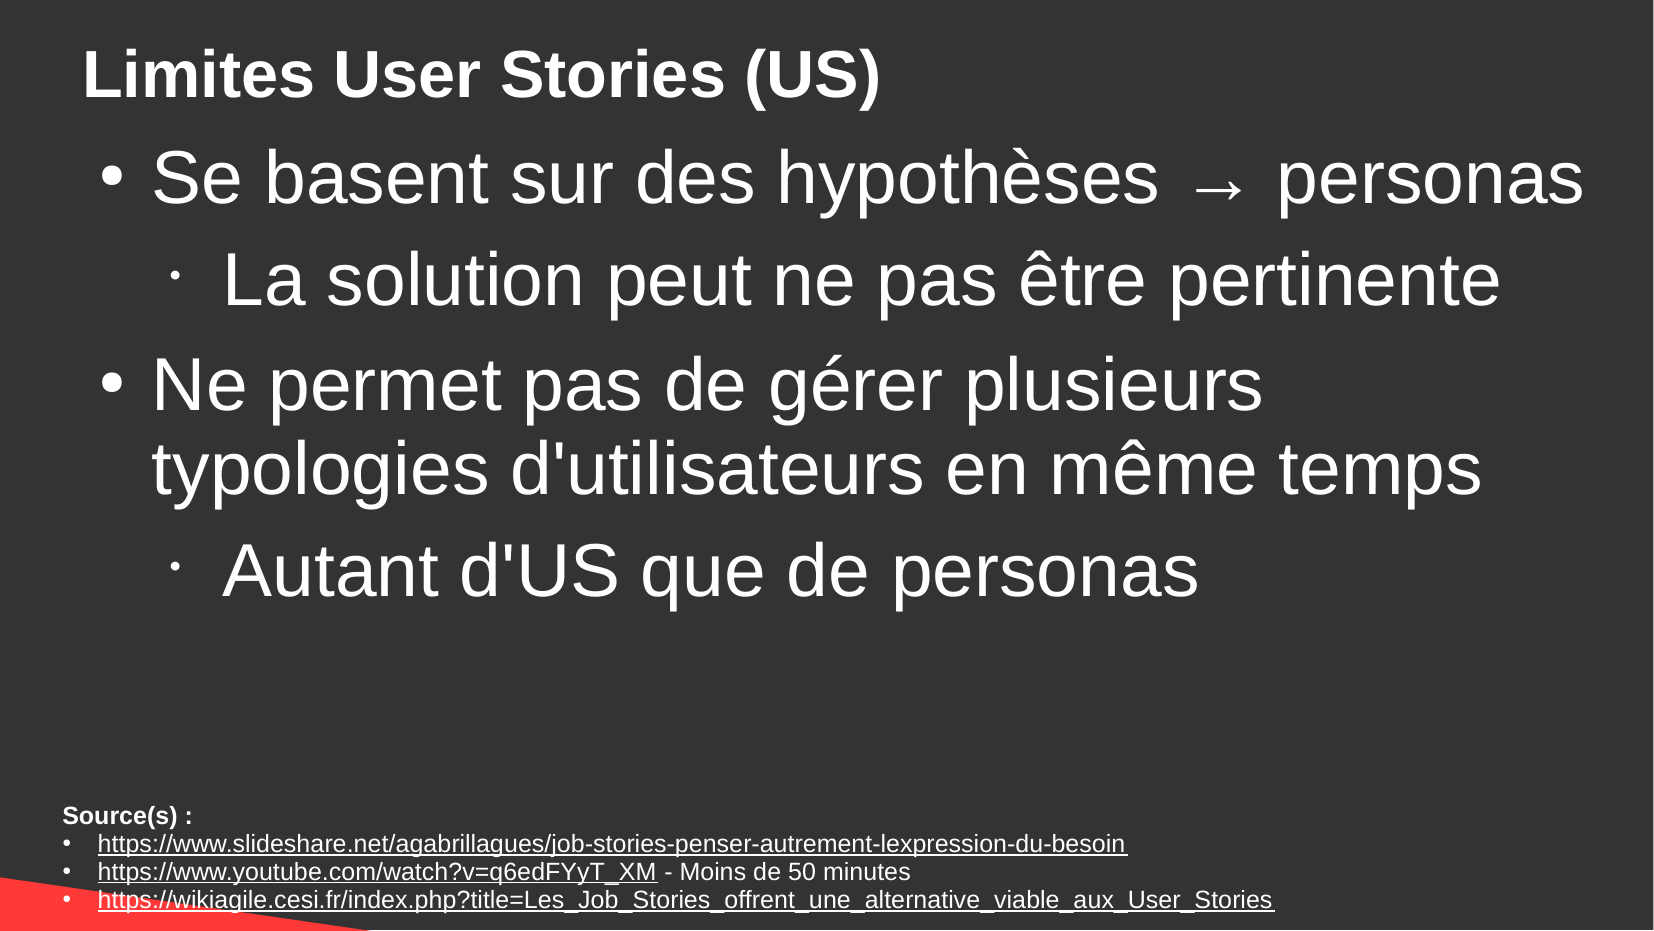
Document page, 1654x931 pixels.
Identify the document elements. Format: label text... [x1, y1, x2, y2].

text_box Source(s) : https://www.slideshare.net/agabrillagues/job-stories-penser-autrement-lexpression-du-besoin https://www.youtube.com/watch?v=q6edFYyT_XM - Moins de 50 minutes https://wikiagile.cesi.fr/index.php?title=Les_Job_Stories_offrent_une_alternative_viable_aux_User_Stories [47, 794, 1533, 922]
title Limites User Stories (US) [82, 37, 1571, 122]
text_box [0, 877, 372, 931]
list Se basent sur des hypothèses → personas La solution peut ne pas être pertinente Ne permet pas de gérer plusieurs typologies d'utilisateurs en même temps Autant d'US que de personas [80, 135, 1620, 777]
